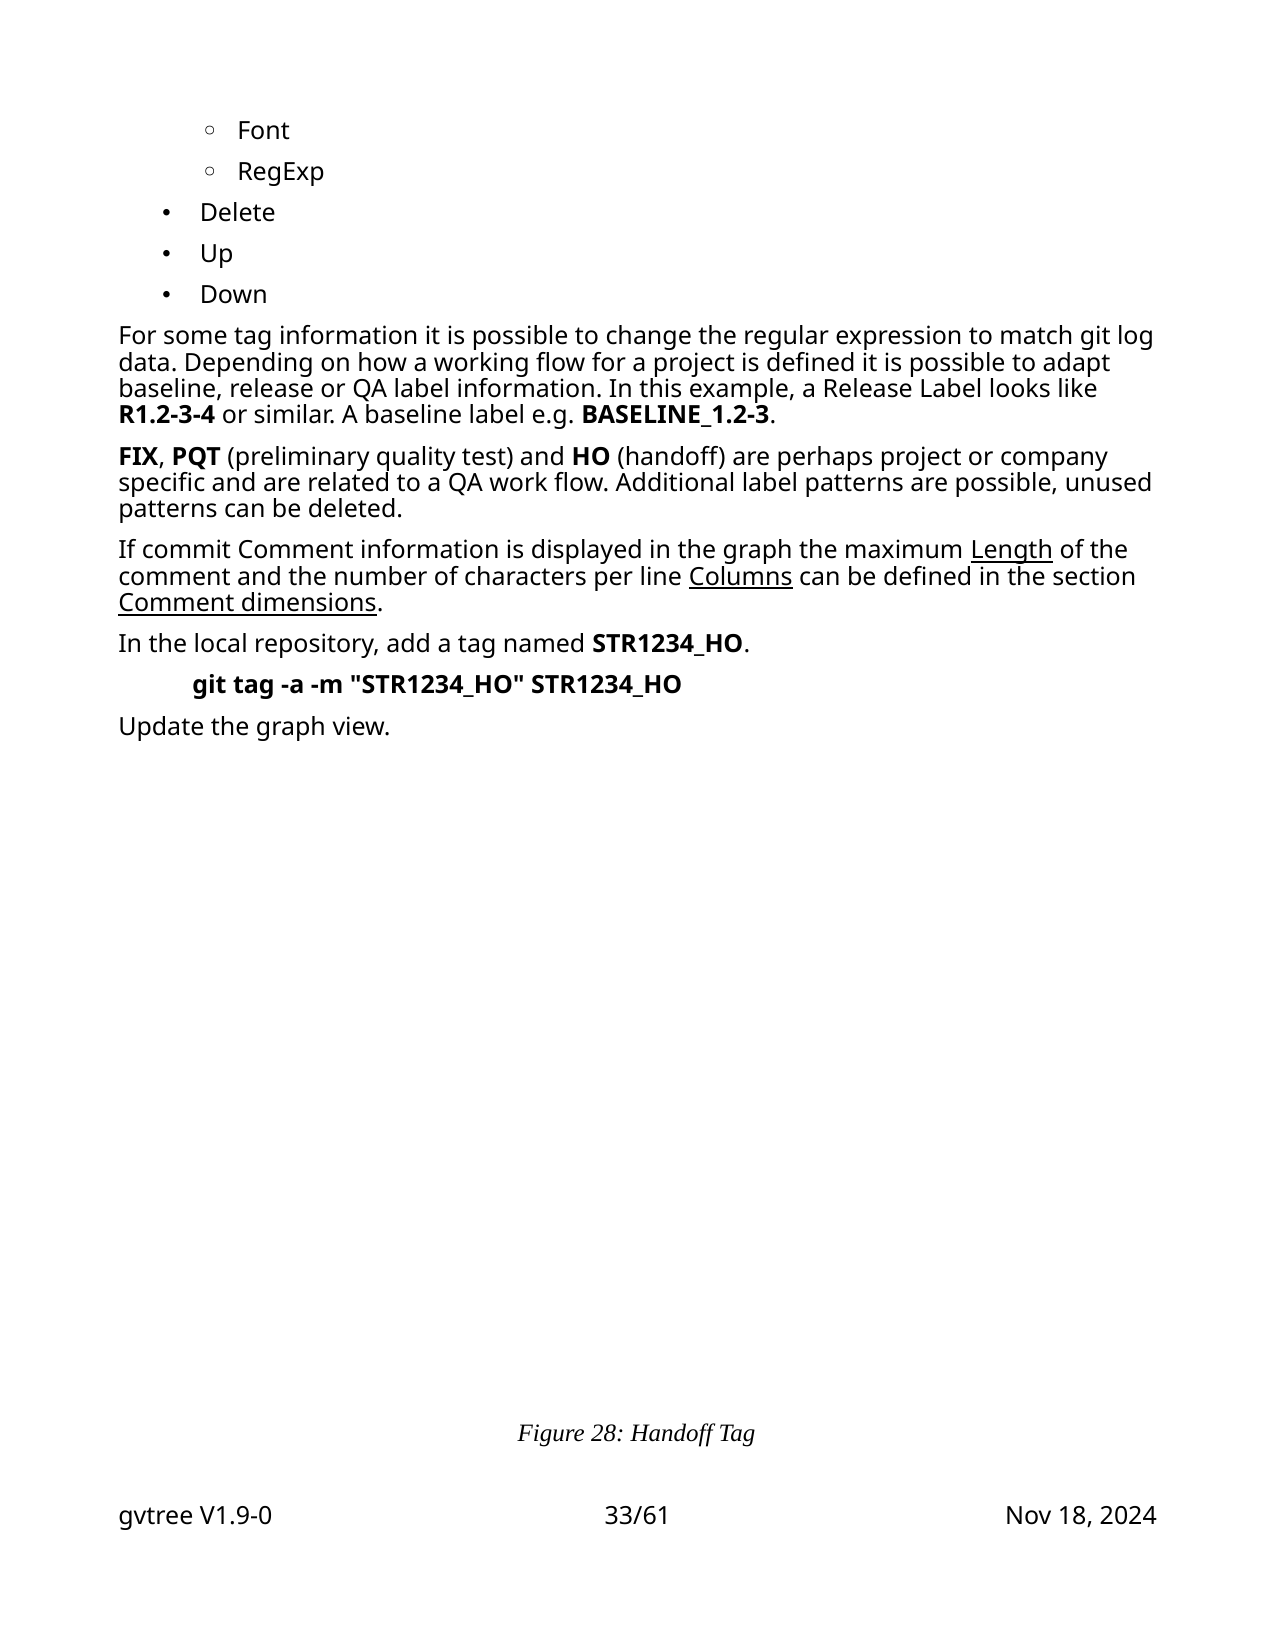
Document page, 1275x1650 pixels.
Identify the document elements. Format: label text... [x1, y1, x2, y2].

text For some tag information it is possible to change the regular expression to match git log data. Depending on how a working flow for a project is defined it is possible to adapt baseline, release or QA label information. In this example, a Release Label looks like R1.2-3-4 or similar. A baseline label e.g. BASELINE_1.2-3. [118, 323, 1157, 429]
text If commit Comment information is displayed in the graph the maximum Length of the comment and the number of characters per line Columns can be defined in the section Comment dimensions. [118, 538, 1157, 617]
text Figure 28: Handoff Tag [196, 767, 1079, 1446]
list RegExp [199, 159, 1157, 186]
text FIX, PQT (preliminary quality test) and HO (handoff) are perhaps project or company specific and are related to a QA work flow. Additional label patterns are possible, unused patterns can be deleted. [118, 444, 1157, 523]
text Update the graph view. [118, 714, 1157, 740]
text git tag -a -m "STR1234_HO" STR1234_HO [118, 673, 1157, 699]
text In the local repository, add a tag named STR1234_HO. [118, 632, 1157, 658]
list Font [199, 118, 1157, 144]
list Delete [162, 200, 1157, 227]
list Up [162, 241, 1157, 268]
list Down [162, 282, 1157, 309]
